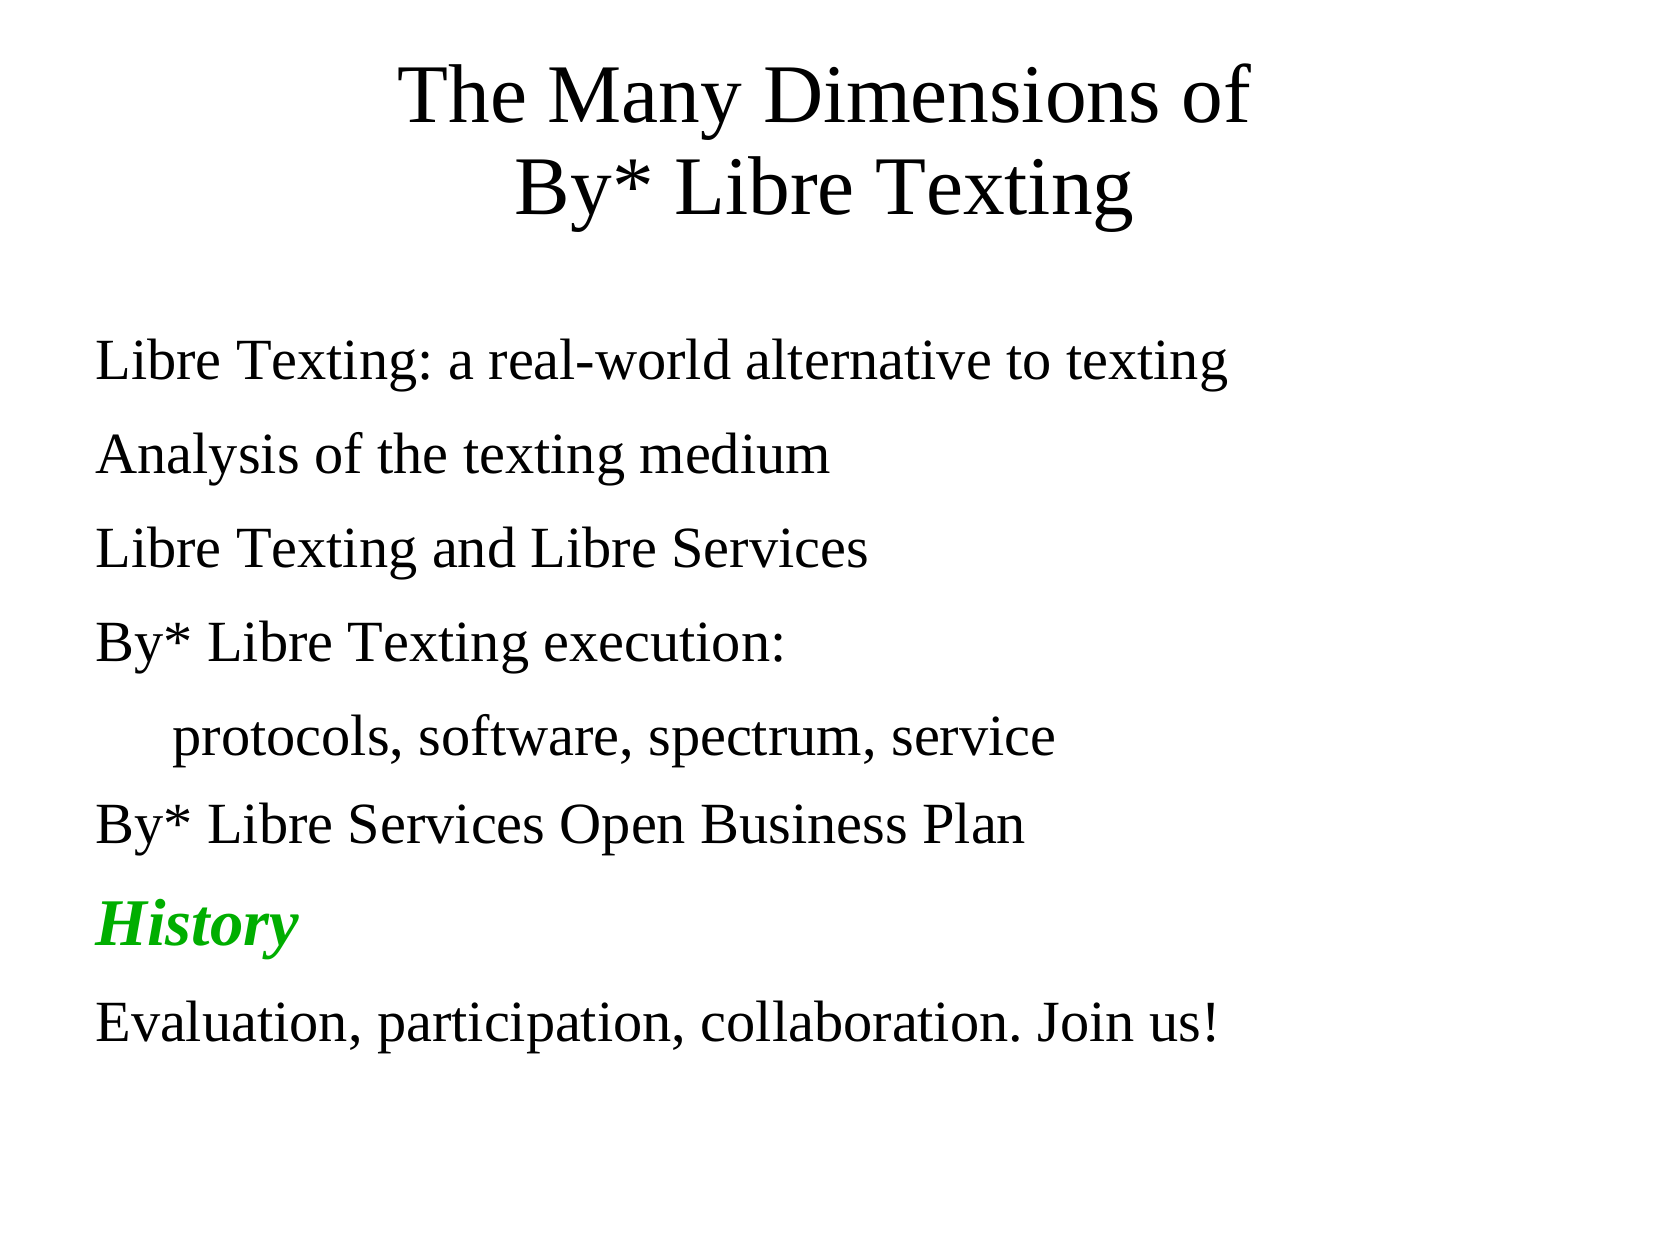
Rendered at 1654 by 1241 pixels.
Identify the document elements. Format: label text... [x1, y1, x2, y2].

list Libre Texting: a real-world alternative to texting Analysis of the texting medium Libre Texting and Libre Services By* Libre Texting execution: protocols, software, spectrum, service By* Libre Services Open Business Plan History Evaluation, participation, collaboration. Join us! [77, 327, 1575, 1113]
title The Many Dimensions of By* Libre Texting [119, 36, 1532, 245]
